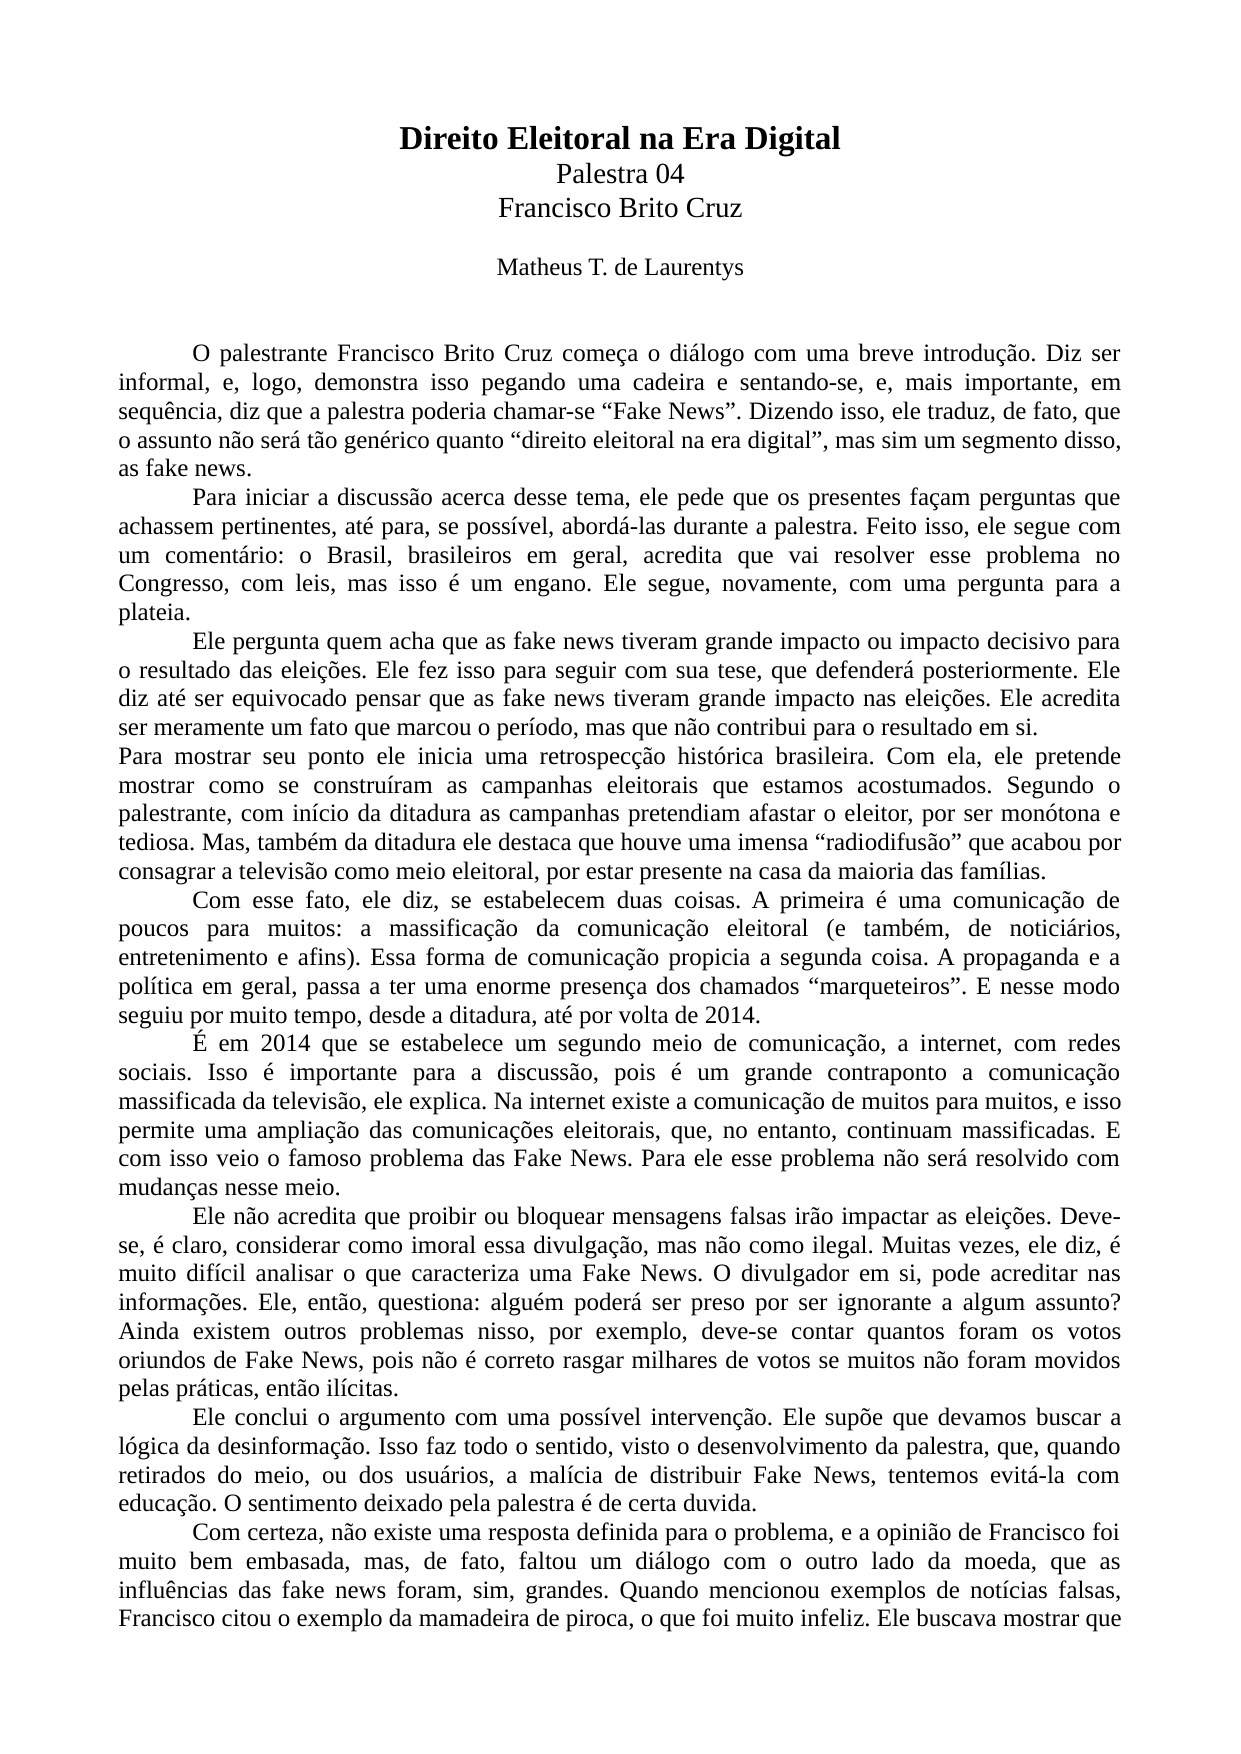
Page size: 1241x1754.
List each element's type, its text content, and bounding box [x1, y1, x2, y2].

text Com esse fato, ele diz, se estabelecem duas coisas. A primeira é uma comunicação de poucos para muitos: a massificação da comunicação eleitoral (e também, de noticiários, entretenimento e afins). Essa forma de comunicação propicia a segunda coisa. A propaganda e a política em geral, passa a ter uma enorme presença dos chamados “marqueteiros”. E nesse modo seguiu por muito tempo, desde a ditadura, até por volta de 2014. [118, 885, 1122, 1028]
text Palestra 04 [118, 156, 1122, 190]
text Francisco Brito Cruz [118, 190, 1122, 223]
text Ele conclui o argumento com uma possível intervenção. Ele supõe que devamos buscar a lógica da desinformação. Isso faz todo o sentido, visto o desenvolvimento da palestra, que, quando retirados do meio, ou dos usuários, a malícia de distribuir Fake News, tentemos evitá-la com educação. O sentimento deixado pela palestra é de certa duvida. [118, 1402, 1122, 1517]
text Matheus T. de Laurentys [118, 252, 1122, 281]
text O palestrante Francisco Brito Cruz começa o diálogo com uma breve introdução. Diz ser informal, e, logo, demonstra isso pegando uma cadeira e sentando-se, e, mais importante, em sequência, diz que a palestra poderia chamar-se “Fake News”. Dizendo isso, ele traduz, de fato, que o assunto não será tão genérico quanto “direito eleitoral na era digital”, mas sim um segmento disso, as fake news. [118, 338, 1122, 482]
text Para mostrar seu ponto ele inicia uma retrospecção histórica brasileira. Com ela, ele pretende mostrar como se construíram as campanhas eleitorais que estamos acostumados. Segundo o palestrante, com início da ditadura as campanhas pretendiam afastar o eleitor, por ser monótona e tediosa. Mas, também da ditadura ele destaca que houve uma imensa “radiodifusão” que acabou por consagrar a televisão como meio eleitoral, por estar presente na casa da maioria das famílias. [118, 741, 1122, 885]
text Direito Eleitoral na Era Digital [118, 118, 1122, 156]
text Para iniciar a discussão acerca desse tema, ele pede que os presentes façam perguntas que achassem pertinentes, até para, se possível, abordá-las durante a palestra. Feito isso, ele segue com um comentário: o Brasil, brasileiros em geral, acredita que vai resolver esse problema no Congresso, com leis, mas isso é um engano. Ele segue, novamente, com uma pergunta para a plateia. [118, 482, 1122, 626]
text É em 2014 que se estabelece um segundo meio de comunicação, a internet, com redes sociais. Isso é importante para a discussão, pois é um grande contraponto a comunicação massificada da televisão, ele explica. Na internet existe a comunicação de muitos para muitos, e isso permite uma ampliação das comunicações eleitorais, que, no entanto, continuam massificadas. E com isso veio o famoso problema das Fake News. Para ele esse problema não será resolvido com mudanças nesse meio. [118, 1028, 1122, 1201]
text Ele não acredita que proibir ou bloquear mensagens falsas irão impactar as eleições. Deve-se, é claro, considerar como imoral essa divulgação, mas não como ilegal. Muitas vezes, ele diz, é muito difícil analisar o que caracteriza uma Fake News. O divulgador em si, pode acreditar nas informações. Ele, então, questiona: alguém poderá ser preso por ser ignorante a algum assunto? Ainda existem outros problemas nisso, por exemplo, deve-se contar quantos foram os votos oriundos de Fake News, pois não é correto rasgar milhares de votos se muitos não foram movidos pelas práticas, então ilícitas. [118, 1201, 1122, 1402]
text Com certeza, não existe uma resposta definida para o problema, e a opinião de Francisco foi muito bem embasada, mas, de fato, faltou um diálogo com o outro lado da moeda, que as influências das fake news foram, sim, grandes. Quando mencionou exemplos de notícias falsas, Francisco citou o exemplo da mamadeira de piroca, o que foi muito infeliz. Ele buscava mostrar que [118, 1517, 1122, 1632]
text Ele pergunta quem acha que as fake news tiveram grande impacto ou impacto decisivo para o resultado das eleições. Ele fez isso para seguir com sua tese, que defenderá posteriormente. Ele diz até ser equivocado pensar que as fake news tiveram grande impacto nas eleições. Ele acredita ser meramente um fato que marcou o período, mas que não contribui para o resultado em si. [118, 626, 1122, 741]
